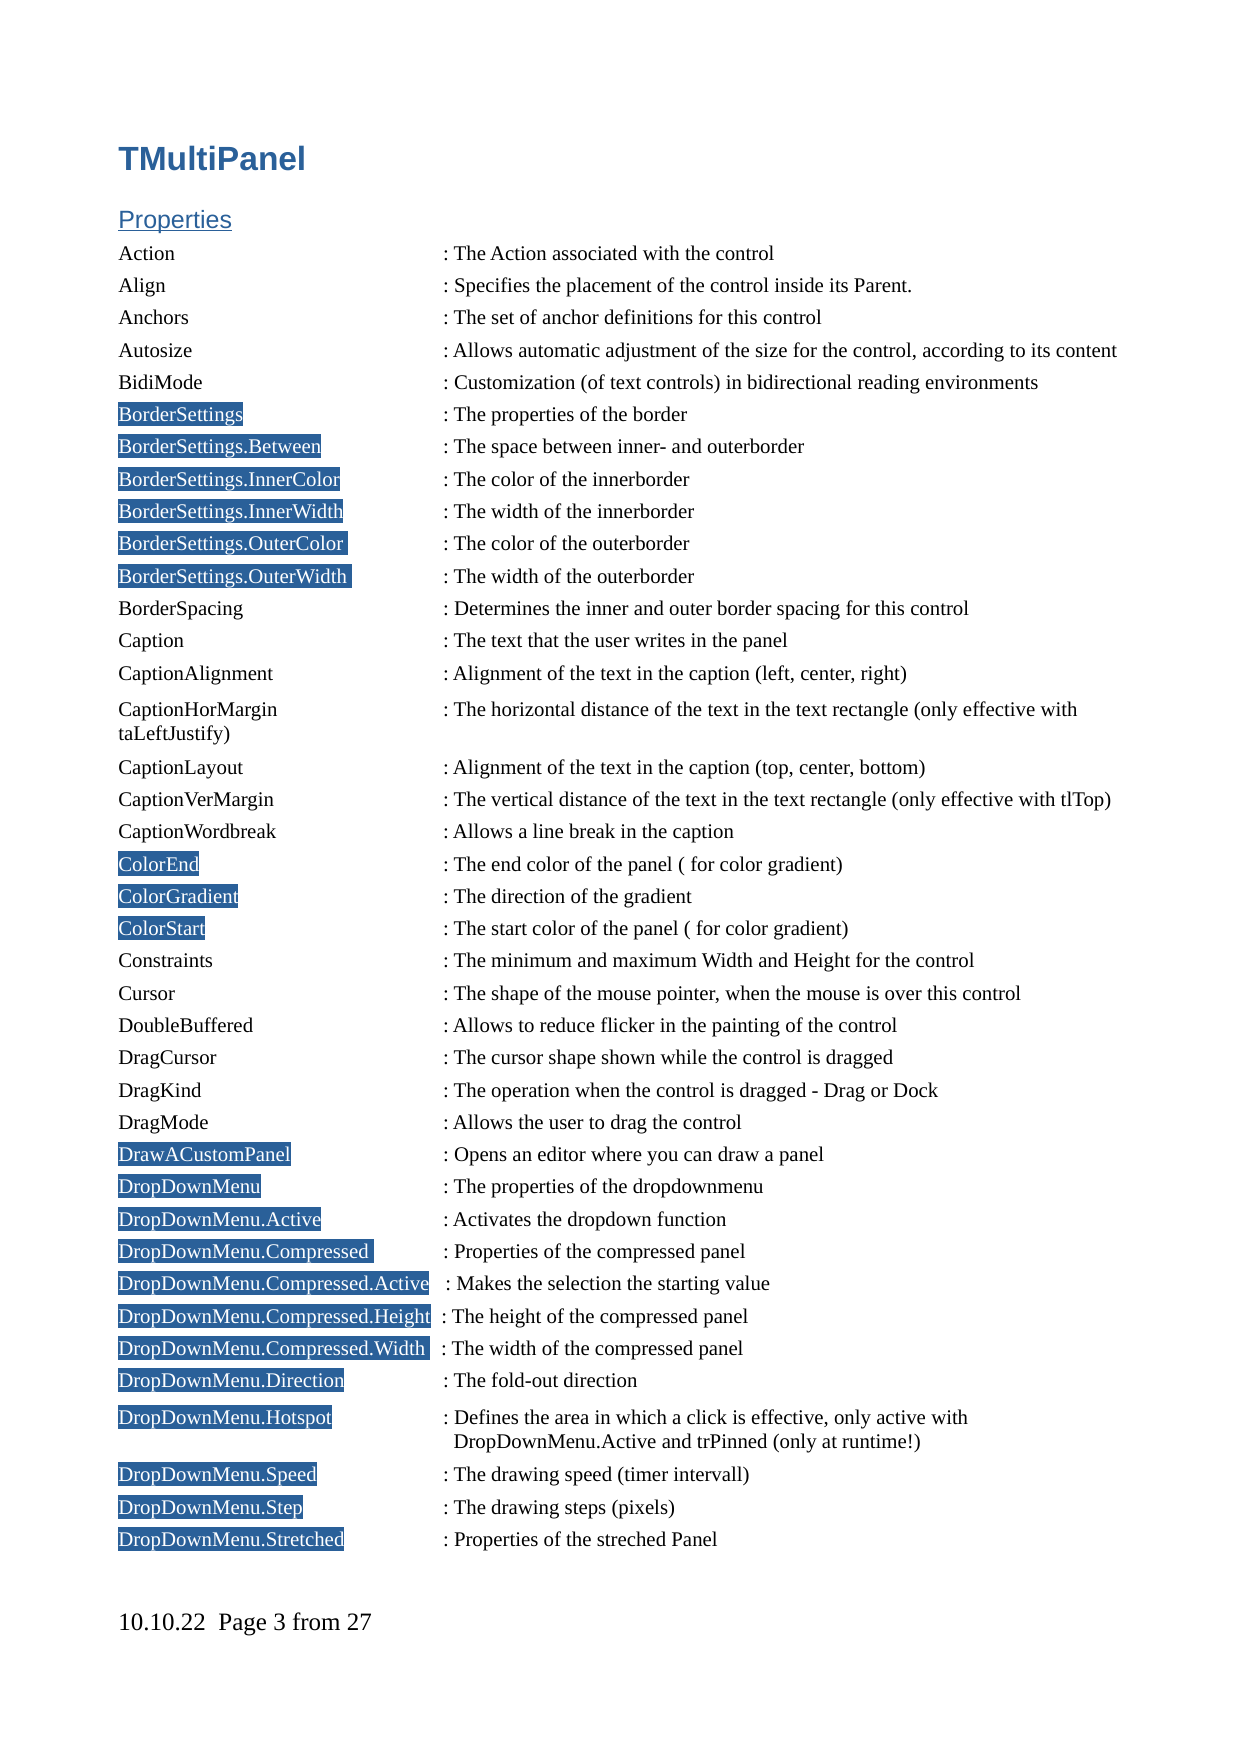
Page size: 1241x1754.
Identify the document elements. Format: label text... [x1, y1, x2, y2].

subtitle TMultiPanel [118, 139, 1122, 178]
text Anchors : The set of anchor definitions for this control [118, 311, 1122, 328]
text BorderSettings.OuterWidth : The width of the outerborder [118, 569, 1122, 587]
text Action : The Action associated with the control [118, 246, 1122, 264]
text ColorStart : The start color of the panel ( for color gradient) [118, 921, 1122, 939]
text CaptionLayout : Alignment of the text in the caption (top, center, bottom) [118, 760, 1122, 778]
text DropDownMenu : The properties of the dropdownmenu [118, 1180, 1122, 1197]
text DropDownMenu.Active : Activates the dropdown function [118, 1212, 1122, 1230]
text Align : Specifies the placement of the control inside its Parent. [118, 278, 1122, 296]
text Cursor : The shape of the mouse pointer, when the mouse is over this control [118, 986, 1122, 1004]
text BorderSettings.InnerWidth : The width of the innerborder [118, 504, 1122, 522]
text CaptionHorMargin : The horizontal distance of the text in the text rectangle (only effective with taLeftJustify) [118, 698, 1122, 745]
text BorderSettings.OuterColor : The color of the outerborder [118, 537, 1122, 554]
text DropDownMenu.Compressed.Width : The width of the compressed panel [118, 1341, 1122, 1359]
subtitle Properties [118, 205, 1122, 233]
text DropDownMenu.Speed : The drawing speed (timer intervall) [118, 1468, 1122, 1485]
text DrawACustomPanel : Opens an editor where you can draw a panel [118, 1147, 1122, 1165]
text BorderSettings : The properties of the border [118, 407, 1122, 425]
text DropDownMenu.Stretched : Properties of the streched Panel [118, 1532, 1122, 1550]
text Caption : The text that the user writes in the panel [118, 633, 1122, 651]
text CaptionWordbreak : Allows a line break in the caption [118, 824, 1122, 842]
text DoubleBuffered : Allows to reduce flicker in the painting of the control [118, 1018, 1122, 1036]
text BorderSettings.InnerColor : The color of the innerborder [118, 472, 1122, 490]
text DragCursor : The cursor shape shown while the control is dragged [118, 1051, 1122, 1068]
text ColorEnd : The end color of the panel ( for color gradient) [118, 857, 1122, 874]
text DropDownMenu.Hotspot : Defines the area in which a click is effective, only active with DropDownMenu.Active and trPinned (only at runtime!) [118, 1406, 1122, 1453]
text DropDownMenu.Compressed : Properties of the compressed panel [118, 1244, 1122, 1262]
text ColorGradient : The direction of the gradient [118, 889, 1122, 907]
text Autosize : Allows automatic adjustment of the size for the control, according to its content [118, 343, 1122, 361]
text DropDownMenu.Compressed.Active : Makes the selection the starting value [118, 1277, 1122, 1294]
text DropDownMenu.Direction : The fold-out direction [118, 1373, 1122, 1391]
text DragMode : Allows the user to drag the control [118, 1115, 1122, 1133]
text DragKind : The operation when the control is dragged - Drag or Dock [118, 1083, 1122, 1101]
text BidiMode : Customization (of text controls) in bidirectional reading environments [118, 375, 1122, 393]
text DropDownMenu.Step : The drawing steps (pixels) [118, 1500, 1122, 1518]
text BorderSettings.Between : The space between inner- and outerborder [118, 440, 1122, 457]
text CaptionAlignment : Alignment of the text in the caption (left, center, right) [118, 666, 1122, 683]
text BorderSpacing : Determines the inner and outer border spacing for this control [118, 601, 1122, 619]
text CaptionVerMargin : The vertical distance of the text in the text rectangle (only effective with tlTop) [118, 792, 1122, 810]
text DropDownMenu.Compressed.Height : The height of the compressed panel [118, 1309, 1122, 1327]
text Constraints : The minimum and maximum Width and Height for the control [118, 954, 1122, 971]
